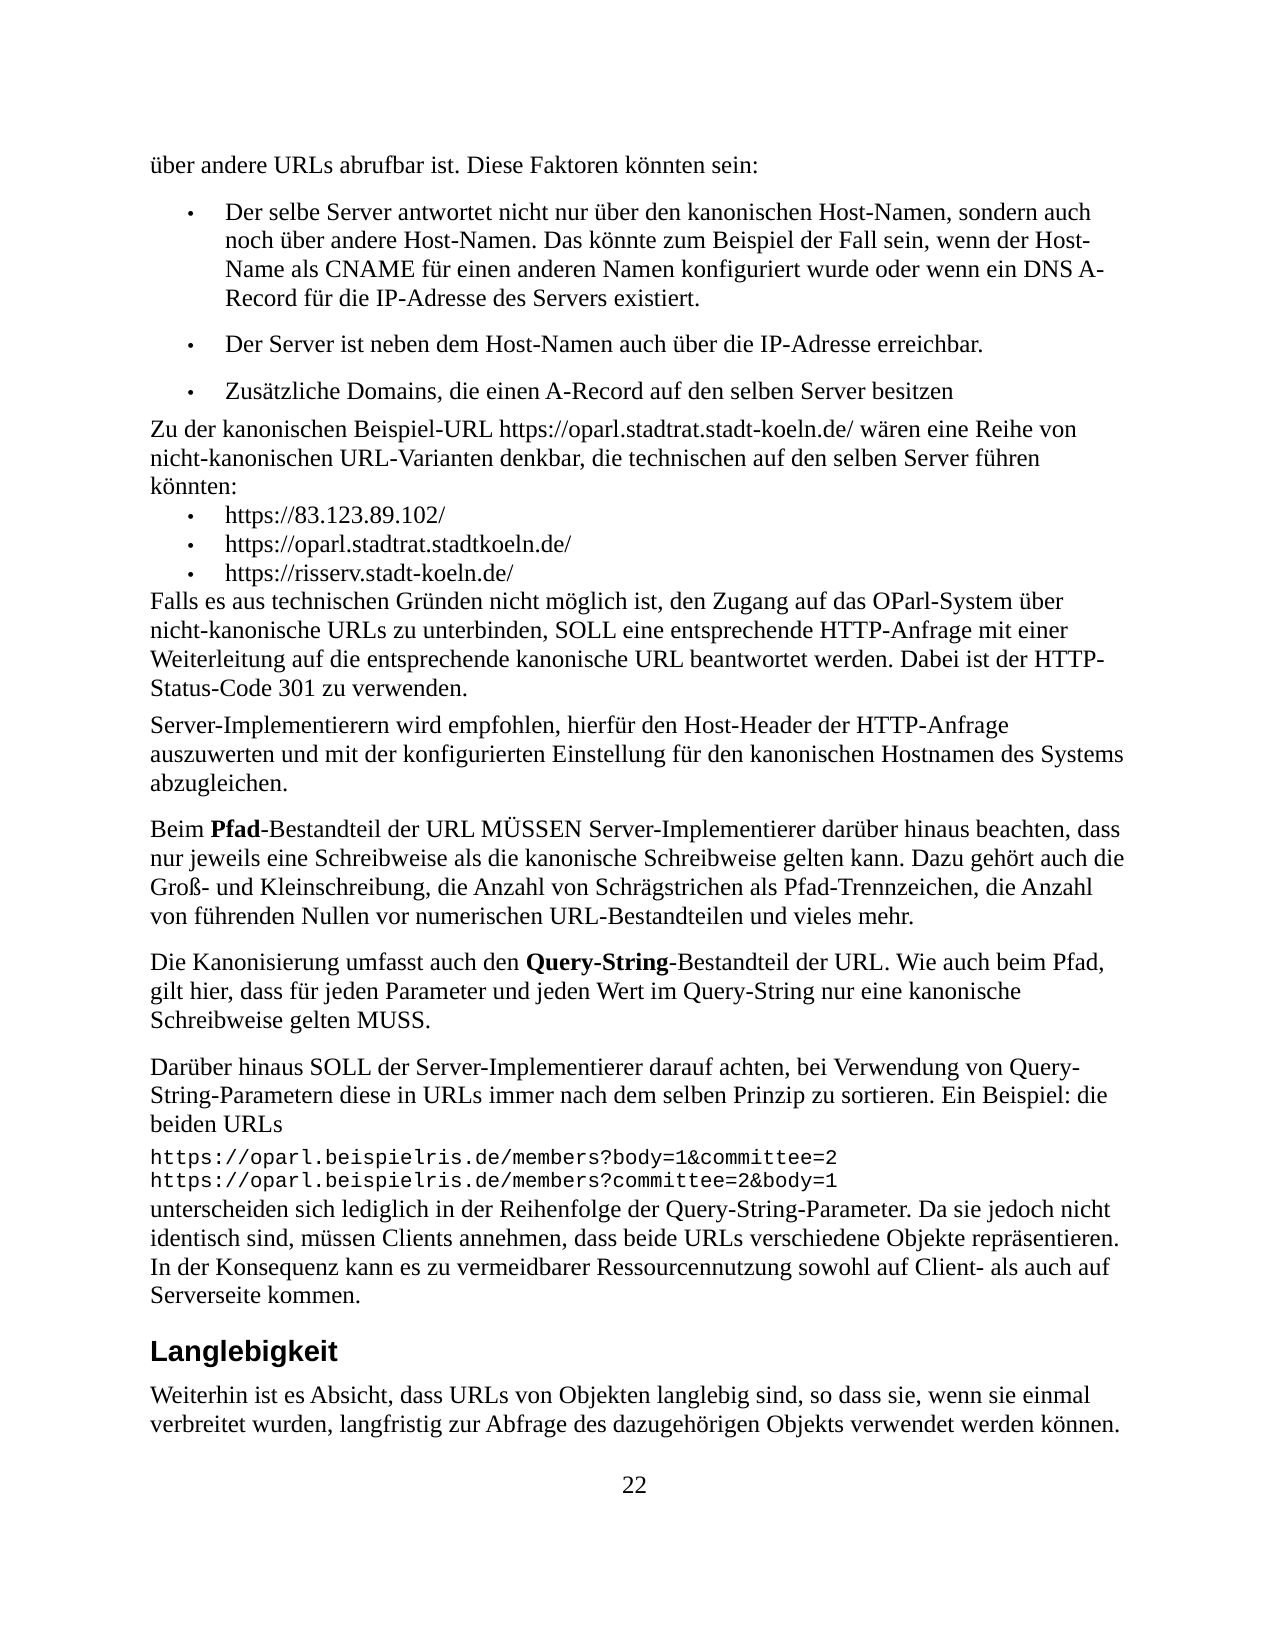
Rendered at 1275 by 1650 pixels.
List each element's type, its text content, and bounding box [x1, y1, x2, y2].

text Darüber hinaus SOLL der Server-Implementierer darauf achten, bei Verwendung von Query-String-Parametern diese in URLs immer nach dem selben Prinzip zu sortieren. Ein Beispiel: die beiden URLs [150, 1052, 1125, 1138]
list https://oparl.stadtrat.stadtkoeln.de/ [187, 529, 1125, 558]
text https://oparl.beispielris.de/members?committee=2&body=1 [150, 1171, 1125, 1194]
text Beim Pfad-Bestandteil der URL MÜSSEN Server-Implementierer darüber hinaus beachten, dass nur jeweils eine Schreibweise als die kanonische Schreibweise gelten kann. Dazu gehört auch die Groß- und Kleinschreibung, die Anzahl von Schrägstrichen als Pfad-Trennzeichen, die Anzahl von führenden Nullen vor numerischen URL-Bestandteilen und vieles mehr. [150, 814, 1125, 929]
list https://83.123.89.102/ [187, 500, 1125, 529]
text https://oparl.beispielris.de/members?body=1&committee=2 [150, 1147, 1125, 1171]
text Die Kanonisierung umfasst auch den Query-String-Bestandteil der URL. Wie auch beim Pfad, gilt hier, dass für jeden Parameter und jeden Wert im Query-String nur eine kanonische Schreibweise gelten MUSS. [150, 947, 1125, 1034]
text Zu der kanonischen Beispiel-URL https://oparl.stadtrat.stadt-koeln.de/ wären eine Reihe von nicht-kanonischen URL-Varianten denkbar, die technischen auf den selben Server führen könnten: [150, 414, 1125, 500]
list https://risserv.stadt-koeln.de/ [187, 558, 1125, 586]
text Server-Implementierern wird empfohlen, hierfür den Host-Header der HTTP-Anfrage auszuwerten und mit der konfigurierten Einstellung für den kanonischen Hostnamen des Systems abzugleichen. [150, 710, 1125, 797]
text unterscheiden sich lediglich in der Reihenfolge der Query-String-Parameter. Da sie jedoch nicht identisch sind, müssen Clients annehmen, dass beide URLs verschiedene Objekte repräsentieren. In der Konsequenz kann es zu vermeidbarer Ressourcennutzung sowohl auf Client- als auch auf Serverseite kommen. [150, 1194, 1125, 1309]
text Falls es aus technischen Gründen nicht möglich ist, den Zugang auf das OParl-System über nicht-kanonische URLs zu unterbinden, SOLL eine entsprechende HTTP-Anfrage mit einer Weiterleitung auf die entsprechende kanonische URL beantwortet werden. Dabei ist der HTTP-Status-Code 301 zu verwenden. [150, 586, 1125, 701]
text über andere URLs abrufbar ist. Diese Faktoren könnten sein: [150, 150, 1125, 179]
text Weiterhin ist es Absicht, dass URLs von Objekten langlebig sind, so dass sie, wenn sie einmal verbreitet wurden, langfristig zur Abfrage des dazugehörigen Objekts verwendet werden können. [150, 1380, 1125, 1438]
list Der selbe Server antwortet nicht nur über den kanonischen Host-Namen, sondern auch noch über andere Host-Namen. Das könnte zum Beispiel der Fall sein, wenn der Host-Name als CNAME für einen anderen Namen konfiguriert wurde oder wenn ein DNS A-Record für die IP-Adresse des Servers existiert. [187, 197, 1125, 312]
list Der Server ist neben dem Host-Namen auch über die IP-Adresse erreichbar. [187, 329, 1125, 358]
list Zusätzliche Domains, die einen A-Record auf den selben Server besitzen [187, 376, 1125, 405]
subtitle Langlebigkeit [150, 1334, 1125, 1368]
